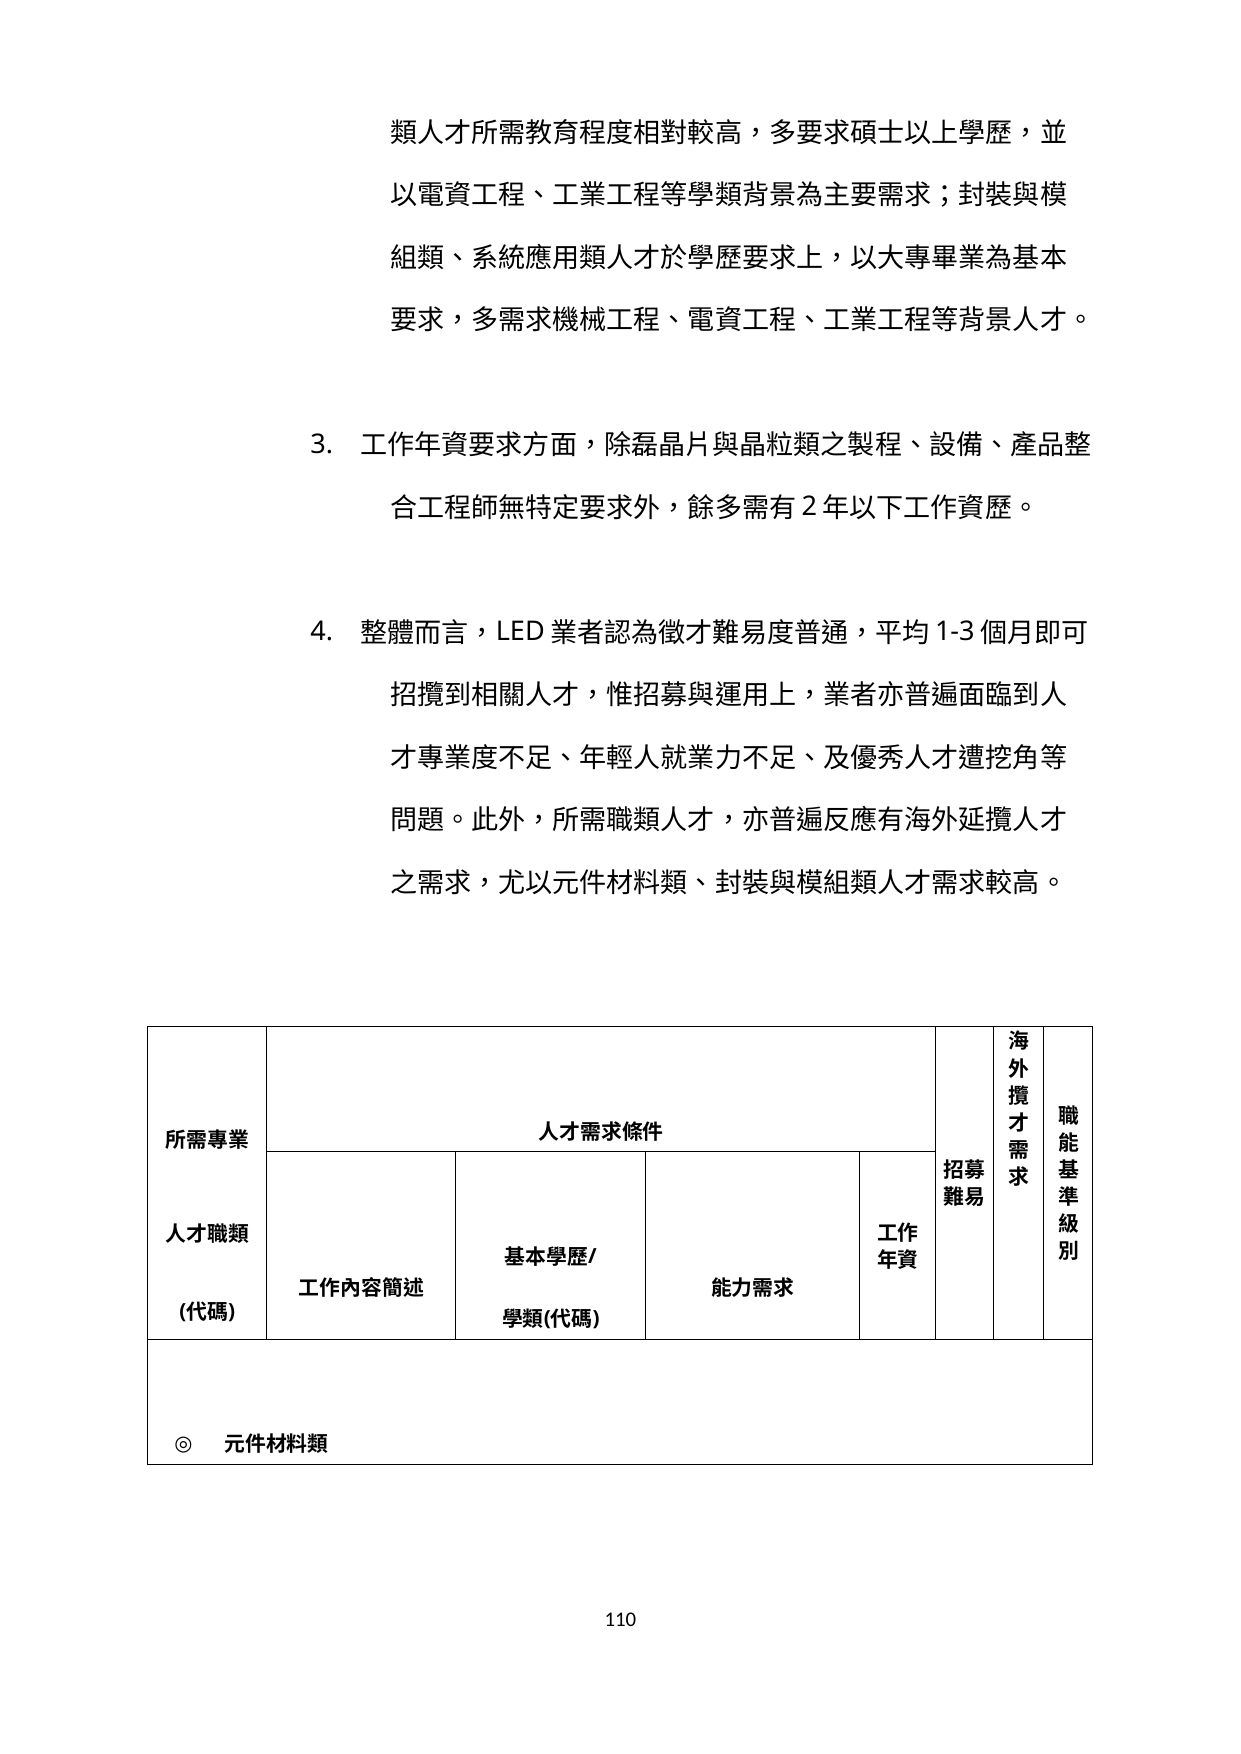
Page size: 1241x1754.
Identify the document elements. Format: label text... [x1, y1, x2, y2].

list 類人才所需教育程度相對較高，多要求碩士以上學歷，並以電資工程、工業工程等學類背景為主要需求；封裝與模組類、系統應用類人才於學歷要求上，以大專畢業為基本要求，多需求機械工程、電資工程、工業工程等背景人才。 [310, 89, 1092, 339]
table_cell 基本學歷/ 學類(代碼) [456, 1152, 645, 1339]
table_header 所需專業 人才職類 (代碼) [148, 1027, 266, 1339]
list 整體而言，LED業者認為徵才難易度普通，平均1-3個月即可招攬到相關人才，惟招募與運用上，業者亦普遍面臨到人才專業度不足、年輕人就業力不足、及優秀人才遭挖角等問題。此外，所需職類人才，亦普遍反應有海外延攬人才之需求，尤以元件材料類、封裝與模組類人才需求較高。 [310, 589, 1092, 901]
table_cell 工作 年資 [860, 1152, 935, 1339]
table_cell 工作內容簡述 [267, 1152, 455, 1339]
table_header 人才需求條件 [267, 1027, 935, 1151]
table_header 招募難易 [936, 1027, 993, 1339]
list 工作年資要求方面，除磊晶片與晶粒類之製程、設備、產品整合工程師無特定要求外，餘多需有2年以下工作資歷。 [310, 401, 1092, 526]
table_cell 能力需求 [646, 1152, 859, 1339]
table_cell 元件材料類 [148, 1340, 1092, 1464]
table_header 職能基準級別 [1044, 1027, 1092, 1339]
table_header 海外攬才需求 [994, 1027, 1043, 1339]
